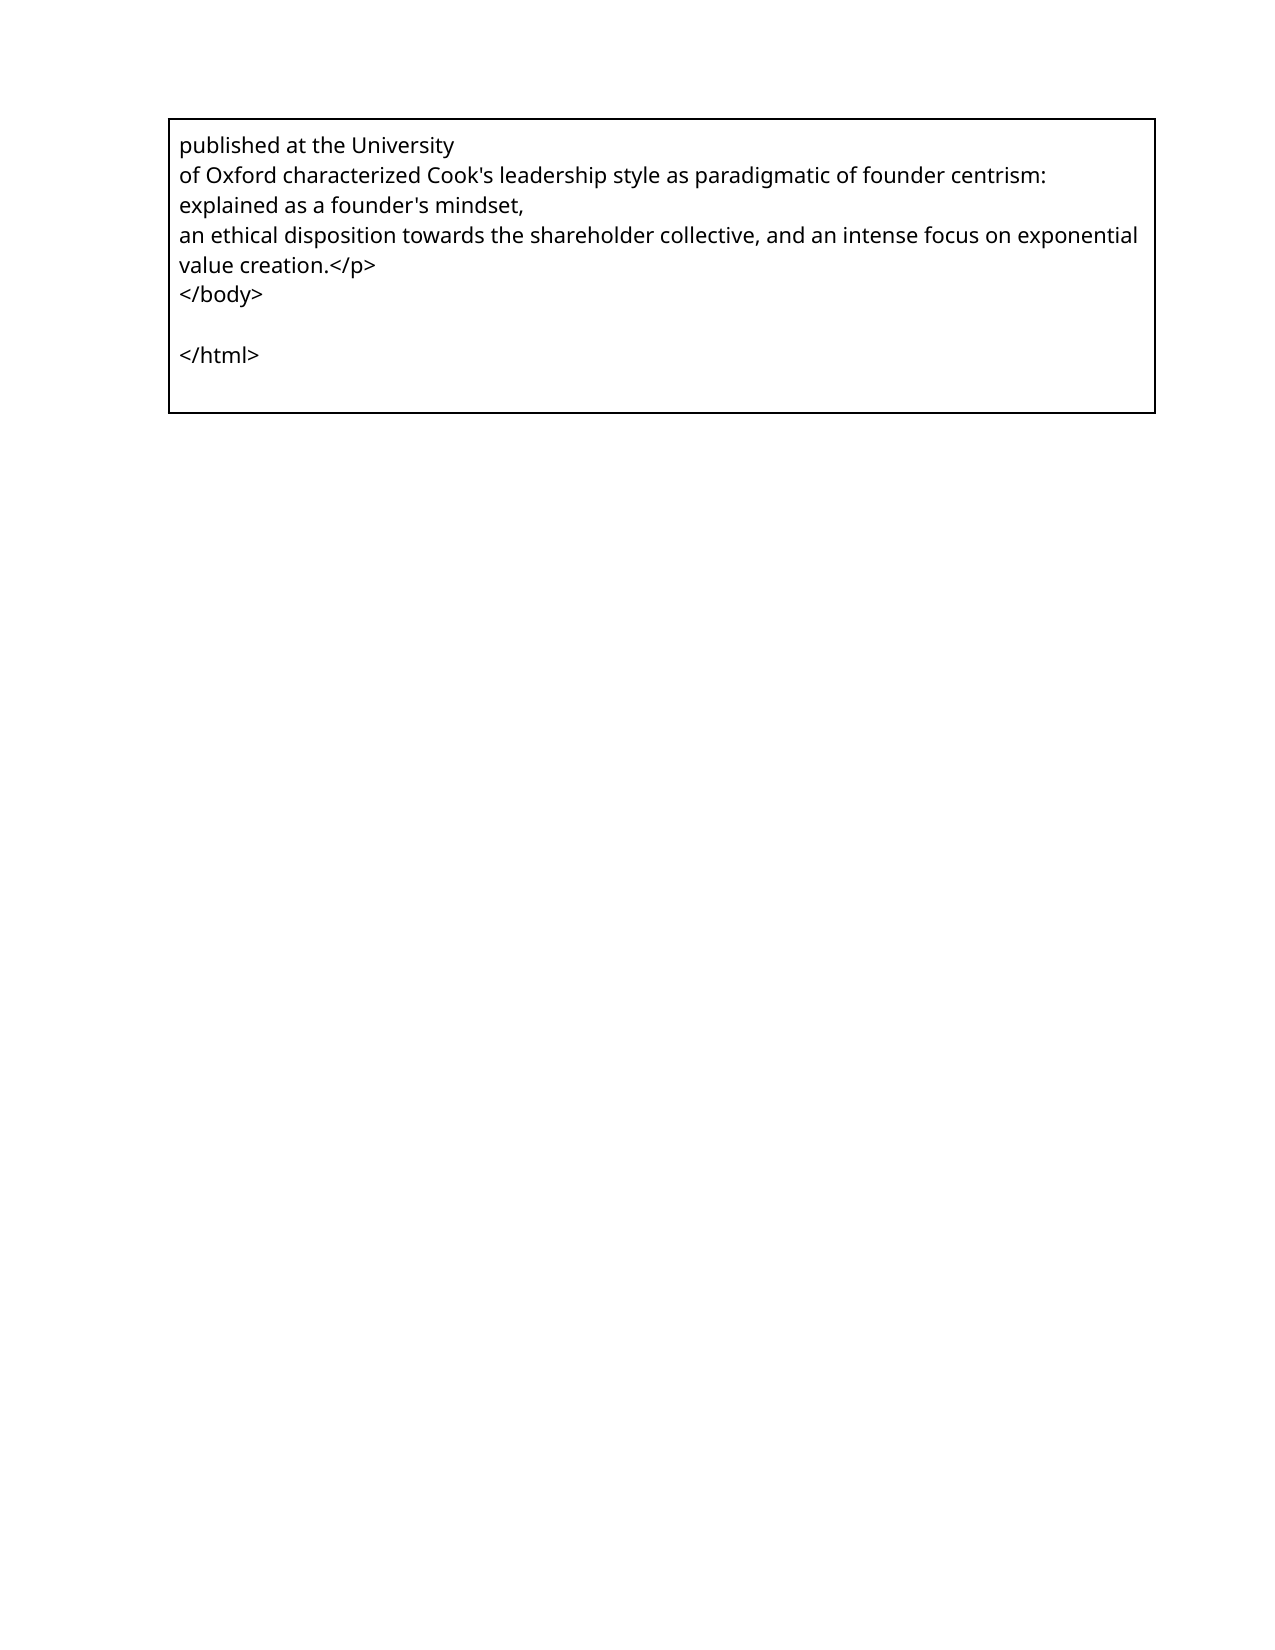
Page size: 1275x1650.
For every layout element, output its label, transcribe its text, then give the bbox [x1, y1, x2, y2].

table_cell published at the University of Oxford characterized Cook's leadership style as paradigmatic of founder centrism: explained as a founder's mindset, an ethical disposition towards the shareholder collective, and an intense focus on exponential value creation.</p> </body> </html> [170, 120, 1154, 412]
